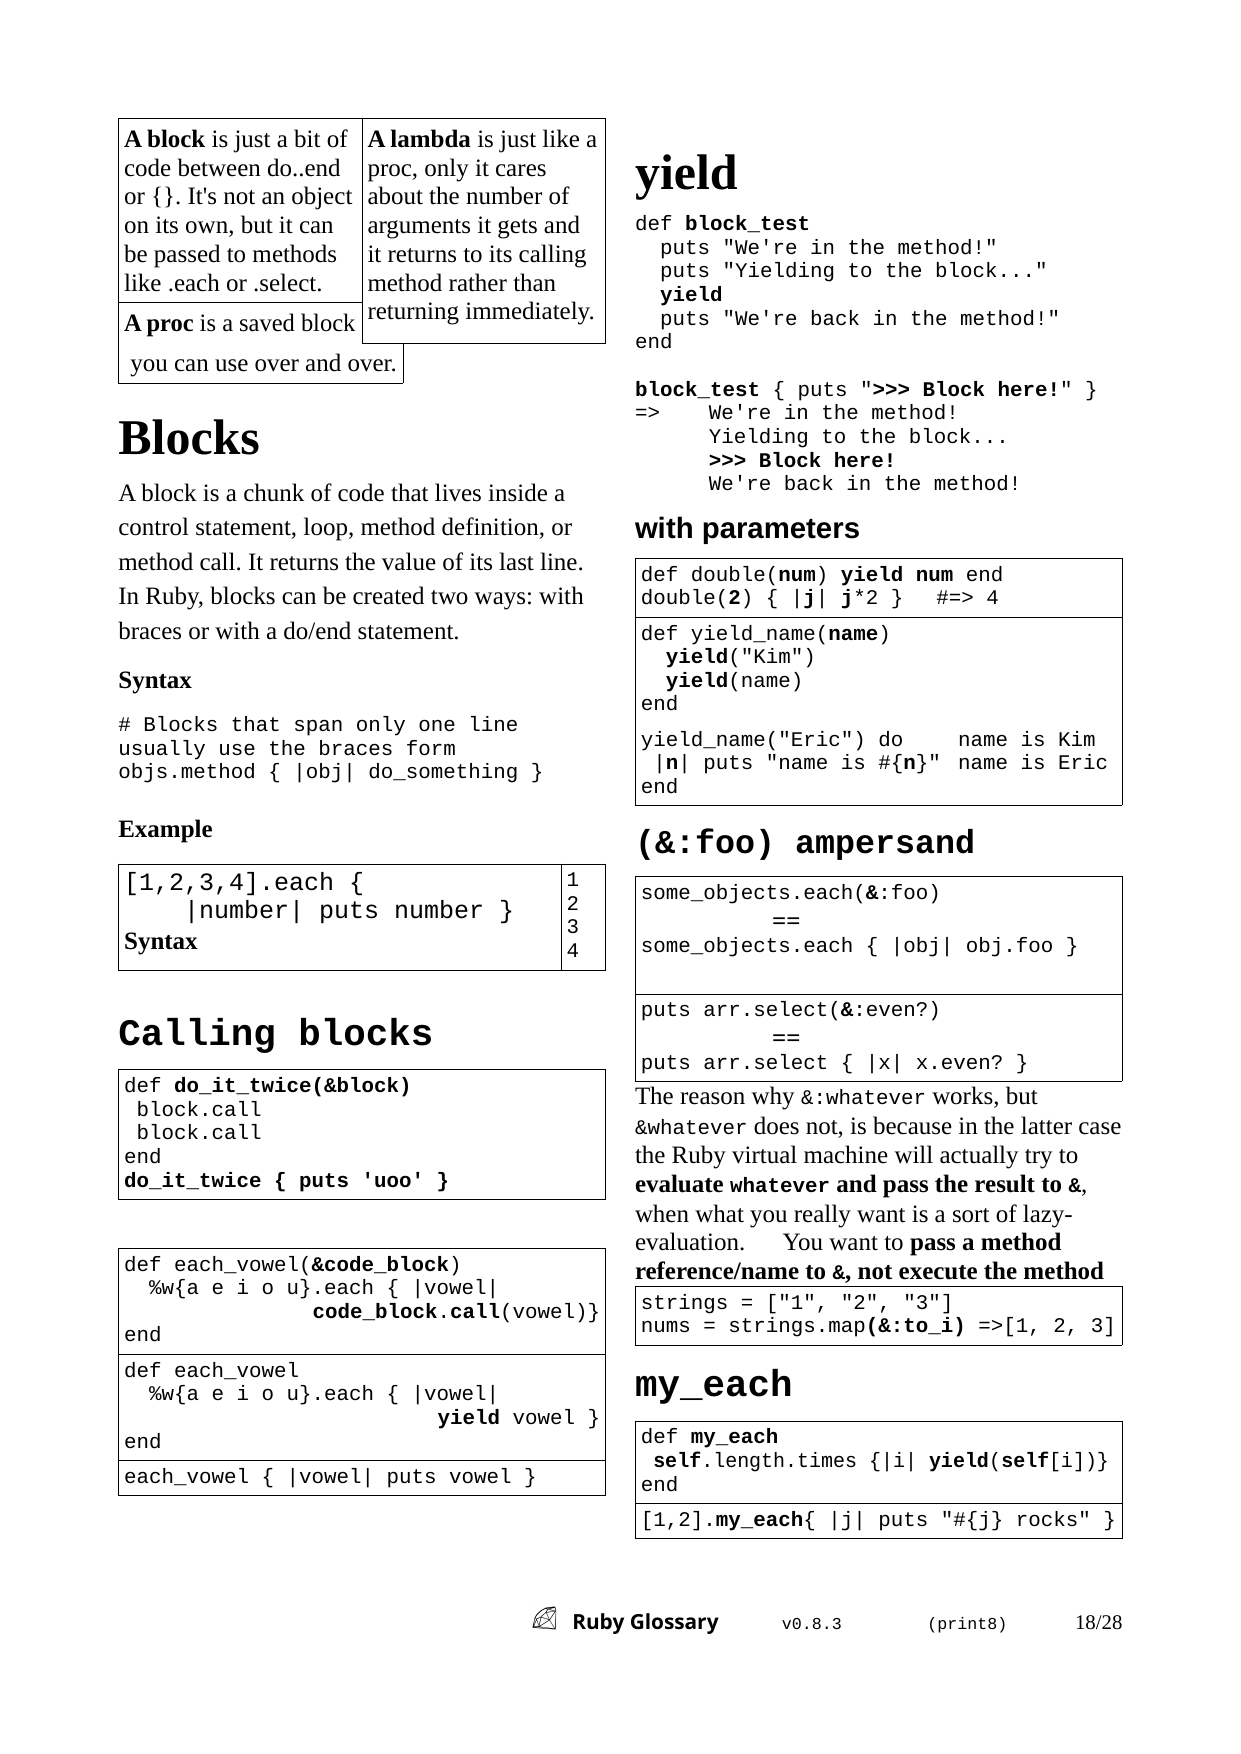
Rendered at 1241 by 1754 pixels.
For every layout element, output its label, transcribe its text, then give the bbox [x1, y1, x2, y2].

table_cell [404, 344, 605, 383]
text block_test { puts ">>> Block here!" } [635, 379, 1122, 402]
text objs.method { |obj| do_something } [118, 761, 605, 785]
table_header A block is just a bit of code between do..end or {}. It's not an object on its own, but it can be passed to methods like .each or .select. [119, 119, 362, 302]
text yield [635, 284, 1122, 308]
text Yielding to the block... [635, 426, 1122, 449]
table_header def each_vowel(&code_block) %w{a e i o u}.each { |vowel| code_block.call(vowel)} end [119, 1249, 605, 1354]
table_header some_objects.each(&:foo) == some_objects.each { |obj| obj.foo } [636, 877, 1122, 993]
table_header def my_each self.length.times {|i| yield(self[i])} end [636, 1422, 1122, 1503]
text Example [118, 814, 605, 843]
text Syntax [118, 665, 605, 694]
table_header A lambda is just like a proc, only it cares about the number of arguments it gets and it returns to its calling method rather than returning immediately. [363, 119, 605, 342]
text puts "We're in the method!" [635, 237, 1122, 260]
table_cell each_vowel { |vowel| puts vowel } [119, 1461, 605, 1495]
text # Blocks that span only one line usually use the braces form [118, 714, 605, 761]
subtitle with parameters [635, 511, 1122, 545]
text A block is a chunk of code that lives inside a control statement, loop, method definition, or method call. It returns the value of its last line. In Ruby, blocks can be created two ways: with braces or with a do/end statement. [118, 478, 605, 644]
text end [635, 331, 1122, 355]
subtitle (&:foo) ampersand [635, 826, 1122, 864]
table_header [1,2,3,4].each { |number| puts number } Syntax [119, 865, 561, 969]
table_cell def each_vowel %w{a e i o u}.each { |vowel| yield vowel } end [119, 1355, 605, 1460]
table_header [952, 618, 1122, 723]
table_header strings = ["1", "2", "3"] nums = strings.map(&:to_i) =>[1, 2, 3] [636, 1287, 1122, 1345]
table_header def do_it_twice(&block) block.call block.call end do_it_twice { puts 'uoo' } [119, 1070, 605, 1199]
table_cell name is Kim name is Eric [952, 723, 1122, 805]
text >>> Block here! [635, 449, 1122, 473]
picture [530, 1605, 557, 1630]
table_cell you can use over and over. [119, 343, 403, 383]
text => We're in the method! [635, 402, 1122, 426]
text We're back in the method! [635, 473, 1122, 497]
text def block_test [635, 213, 1122, 237]
table_header def yield_name(name) yield("Kim") yield(name) end [636, 618, 952, 723]
table_cell [1,2].my_each{ |j| puts "#{j} rocks" } [636, 1504, 1122, 1538]
table_cell yield_name("Eric") do |n| puts "name is #{n}" end [636, 723, 952, 805]
table_cell puts arr.select(&:even?) == puts arr.select { |x| x.even? } [636, 995, 1122, 1081]
subtitle Calling blocks [118, 1014, 605, 1057]
subtitle my_each [635, 1366, 1122, 1408]
table_header 1 2 3 4 [562, 865, 605, 969]
subtitle Blocks [118, 408, 605, 465]
subtitle yield [635, 143, 1122, 201]
text The reason why &:whatever works, but &whatever does not, is because in the latter case the Ruby virtual machine will actually try to evaluate whatever and pass the result to &, when what you really want is a sort of lazy-evaluation. You want to pass a method reference/name to &, not execute the method [635, 1082, 1122, 1286]
text puts "Yielding to the block..." [635, 260, 1122, 284]
text puts "We're back in the method!" [635, 308, 1122, 331]
table_header def double(num) yield num end double(2) { |j| j*2 } #=> 4 [636, 559, 1122, 617]
table_cell A proc is a saved block [119, 303, 362, 342]
